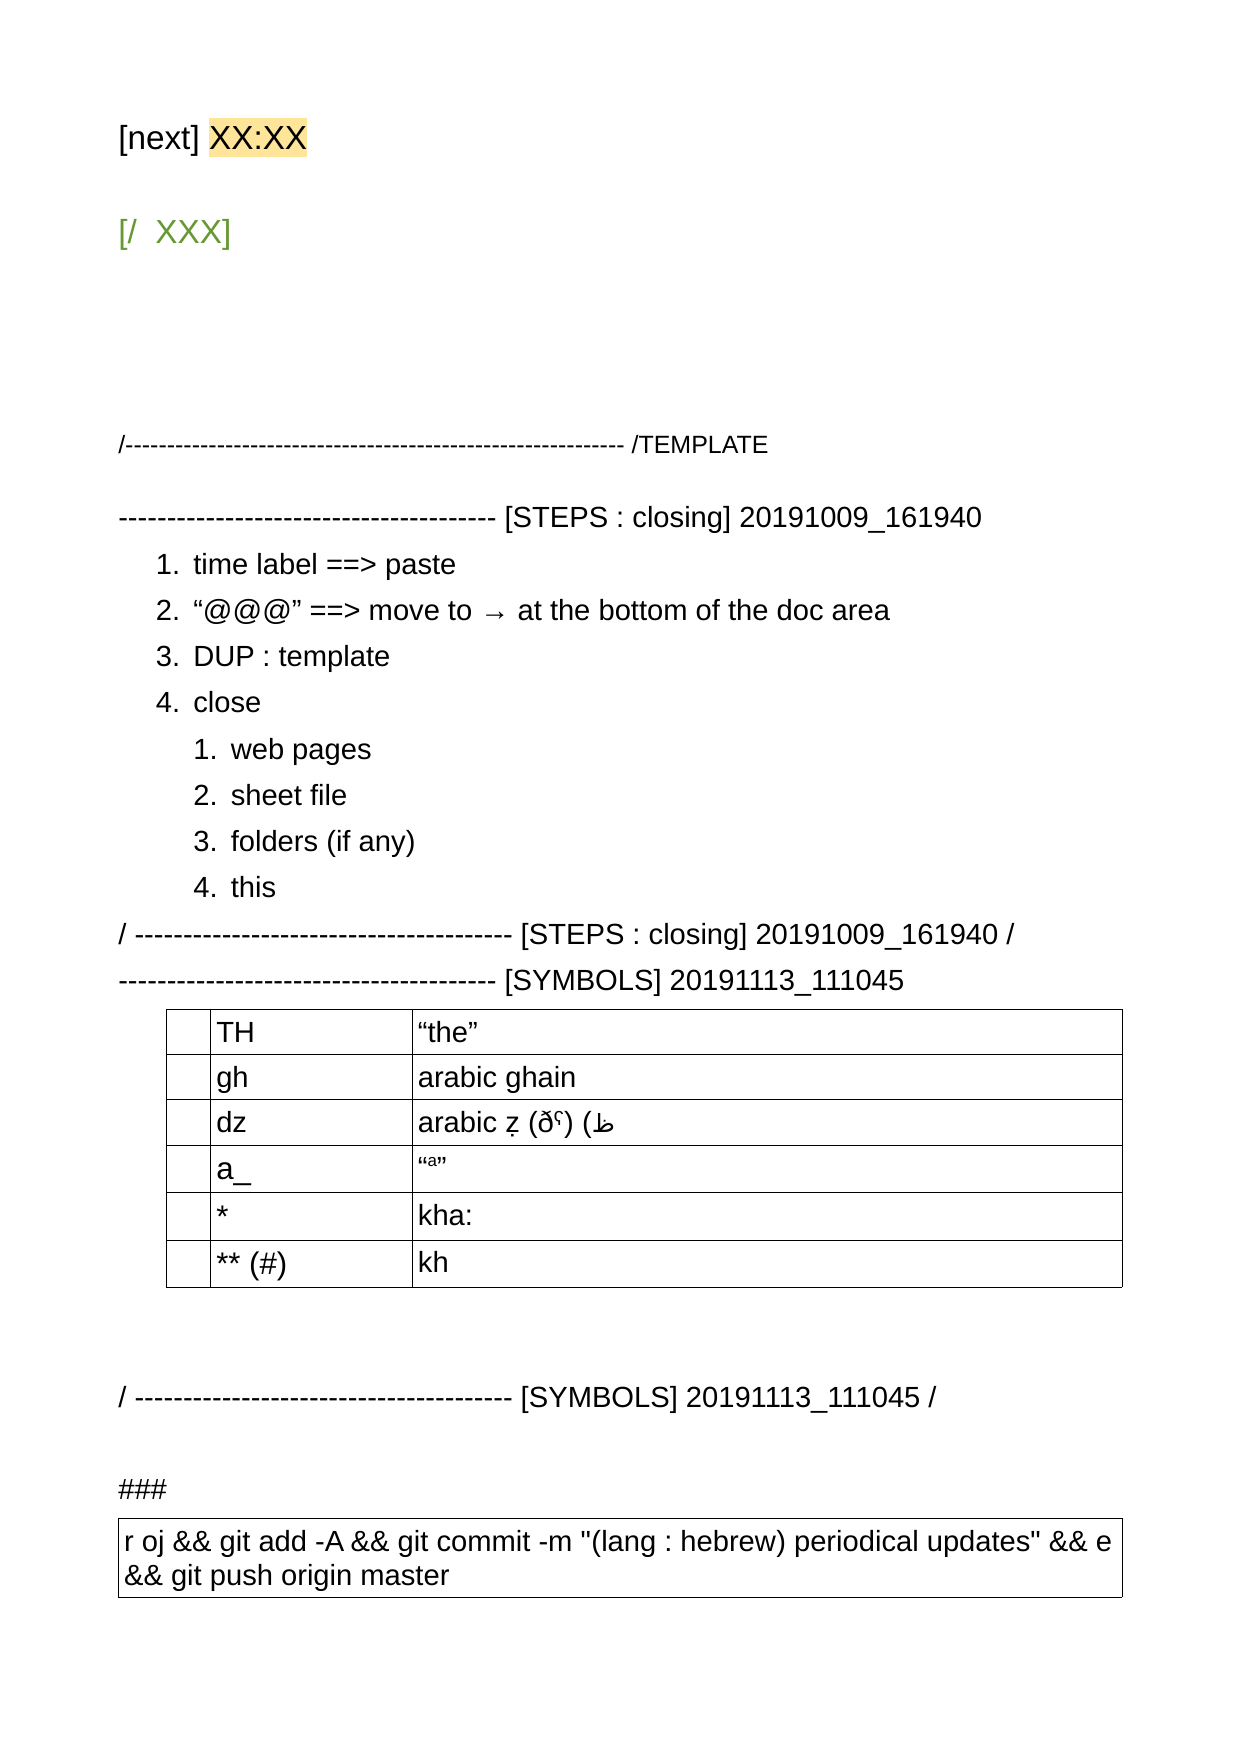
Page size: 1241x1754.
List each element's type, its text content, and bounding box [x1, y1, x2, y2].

text --------------------------------------- [SYMBOLS] 20191113_111045 [118, 963, 1122, 996]
table_cell arabic ẓ (ðˁ) (ظ [413, 1100, 1122, 1144]
table_cell [167, 1055, 210, 1099]
list “@@@” ==> move to → at the bottom of the doc area [156, 593, 1122, 626]
table_cell “a” [413, 1146, 1122, 1192]
text [next] XX:XX [118, 118, 1122, 157]
text ### [118, 1472, 1122, 1506]
text / --------------------------------------- [STEPS : closing] 20191009_161940 / [118, 917, 1122, 950]
table_cell [167, 1146, 210, 1192]
list sheet file [193, 778, 1122, 811]
table_header “the” [413, 1010, 1122, 1054]
table_cell dz [211, 1100, 412, 1144]
table_cell ** (#) [211, 1241, 412, 1287]
table_header r oj && git add -A && git commit -m "(lang : hebrew) periodical updates" && e && git push origin master [119, 1519, 1122, 1597]
list DUP : template [156, 639, 1122, 673]
table_header [167, 1010, 210, 1054]
table_cell gh [211, 1055, 412, 1099]
table_cell a_ [211, 1146, 412, 1192]
table_cell [167, 1100, 210, 1144]
list web pages [193, 732, 1122, 765]
table_header TH [211, 1010, 412, 1054]
text / --------------------------------------- [SYMBOLS] 20191113_111045 / [118, 1379, 1122, 1413]
table_cell * [211, 1193, 412, 1239]
list this [193, 870, 1122, 904]
text [/ XXX] [118, 212, 1122, 251]
text --------------------------------------- [STEPS : closing] 20191009_161940 [118, 500, 1122, 534]
table_cell arabic ghain [413, 1055, 1122, 1099]
table_cell [167, 1193, 210, 1239]
list folders (if any) [193, 824, 1122, 858]
table_cell [167, 1241, 210, 1287]
text /------------------------------------------------------------ /TEMPLATE [118, 430, 1122, 459]
list close [156, 685, 1122, 719]
list time label ==> paste [156, 547, 1122, 580]
table_cell kha: [413, 1193, 1122, 1239]
table_cell kh [413, 1241, 1122, 1287]
